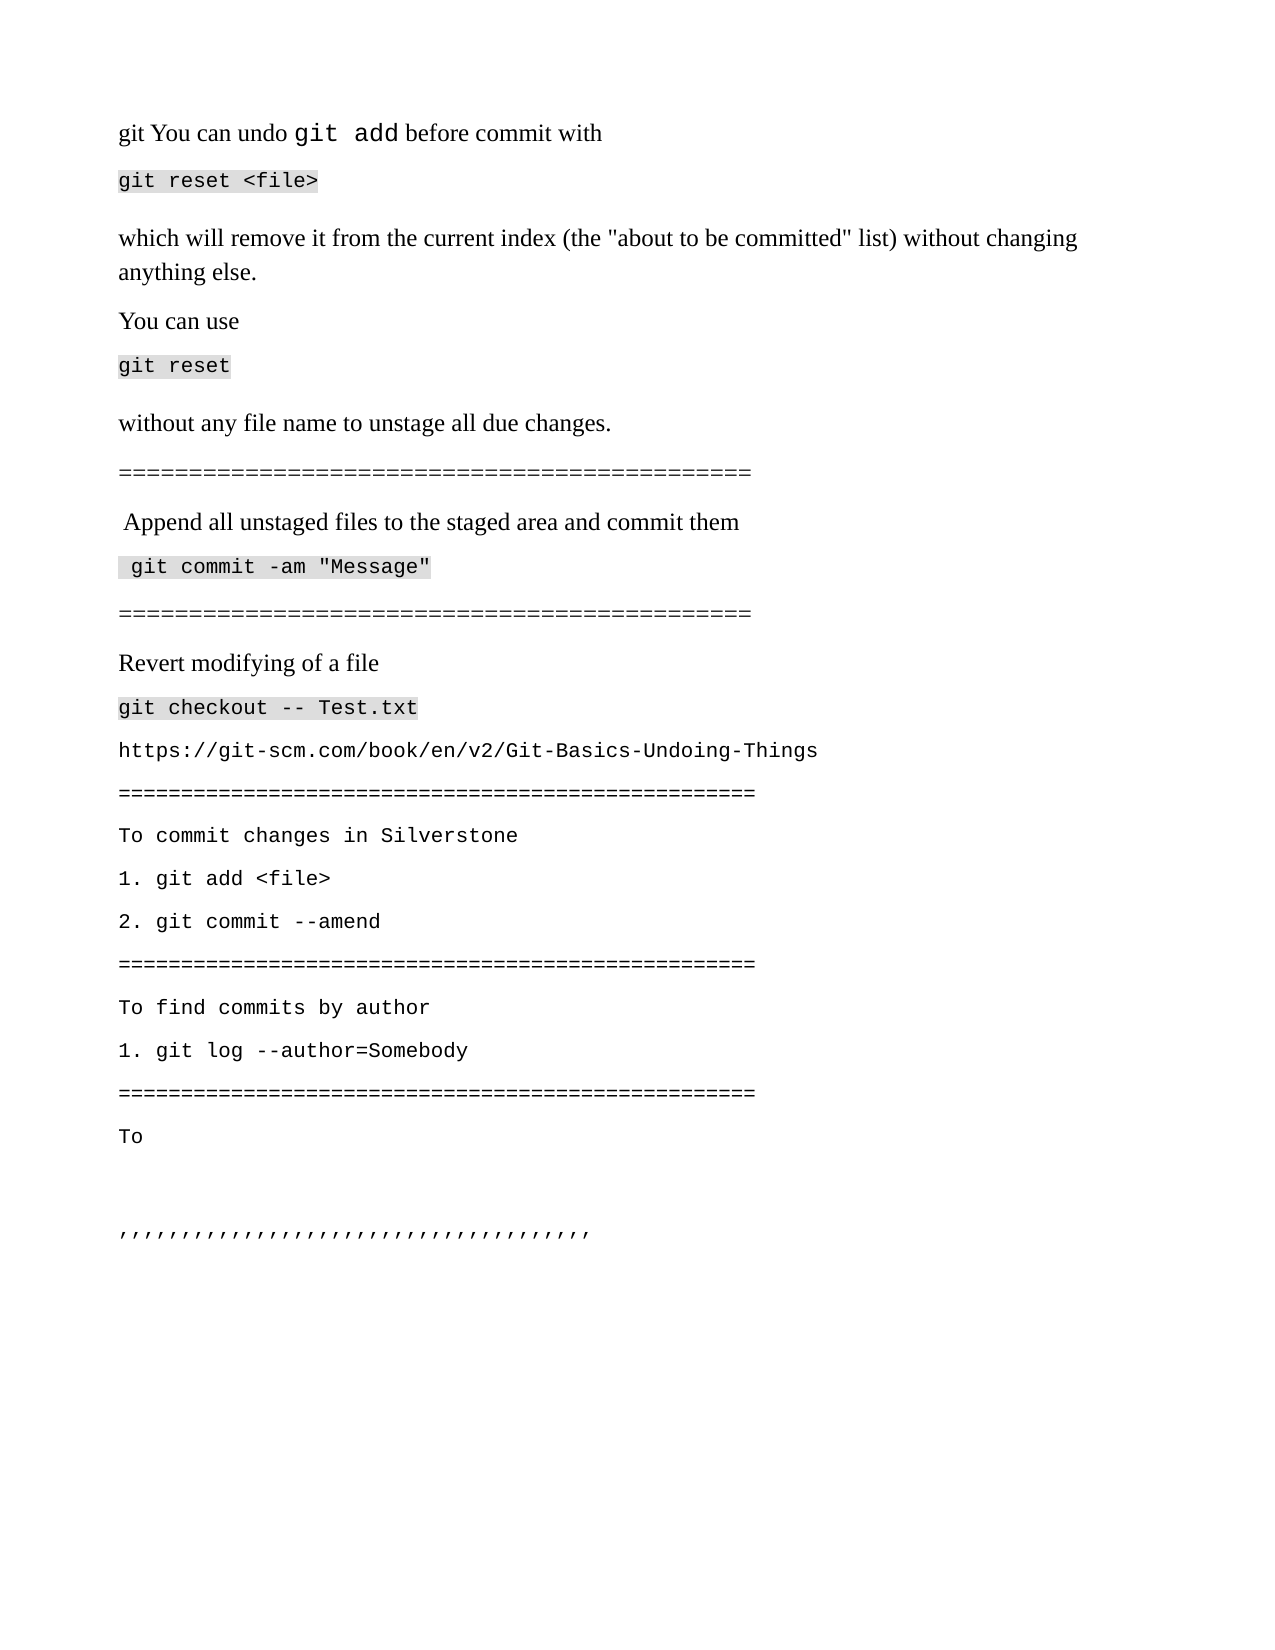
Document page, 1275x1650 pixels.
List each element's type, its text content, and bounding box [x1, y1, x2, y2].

text 1. git add <file> [118, 868, 1157, 892]
text To [118, 1126, 1157, 1149]
text git reset <file> [118, 170, 1157, 193]
text which will remove it from the current index (the "about to be committed" list) without changing anything else. [118, 223, 1157, 286]
text ============================================= [118, 458, 1157, 486]
text git commit -am "Message" [118, 556, 1157, 579]
text =================================================== [118, 1083, 1157, 1107]
text ============================================= [118, 599, 1157, 627]
text git You can undo git add before commit with [118, 118, 1157, 149]
text ,,,,,,,,,,,,,,,,,,,,,,,,,,,,,,,,,,,,,, [118, 1217, 1157, 1241]
text git reset [118, 355, 1157, 379]
text without any file name to unstage all due changes. [118, 408, 1157, 437]
text =================================================== [118, 783, 1157, 806]
text You can use [118, 306, 1157, 335]
text To commit changes in Silverstone [118, 826, 1157, 849]
text git checkout -- Test.txt [118, 697, 1157, 720]
text Append all unstaged files to the staged area and commit them [118, 507, 1157, 535]
text Revert modifying of a file [118, 648, 1157, 676]
text https://git-scm.com/book/en/v2/Git-Basics-Undoing-Things [118, 740, 1157, 763]
text 2. git commit --amend [118, 911, 1157, 935]
text To find commits by author [118, 997, 1157, 1021]
text =================================================== [118, 954, 1157, 978]
text 1. git log --author=Somebody [118, 1040, 1157, 1064]
